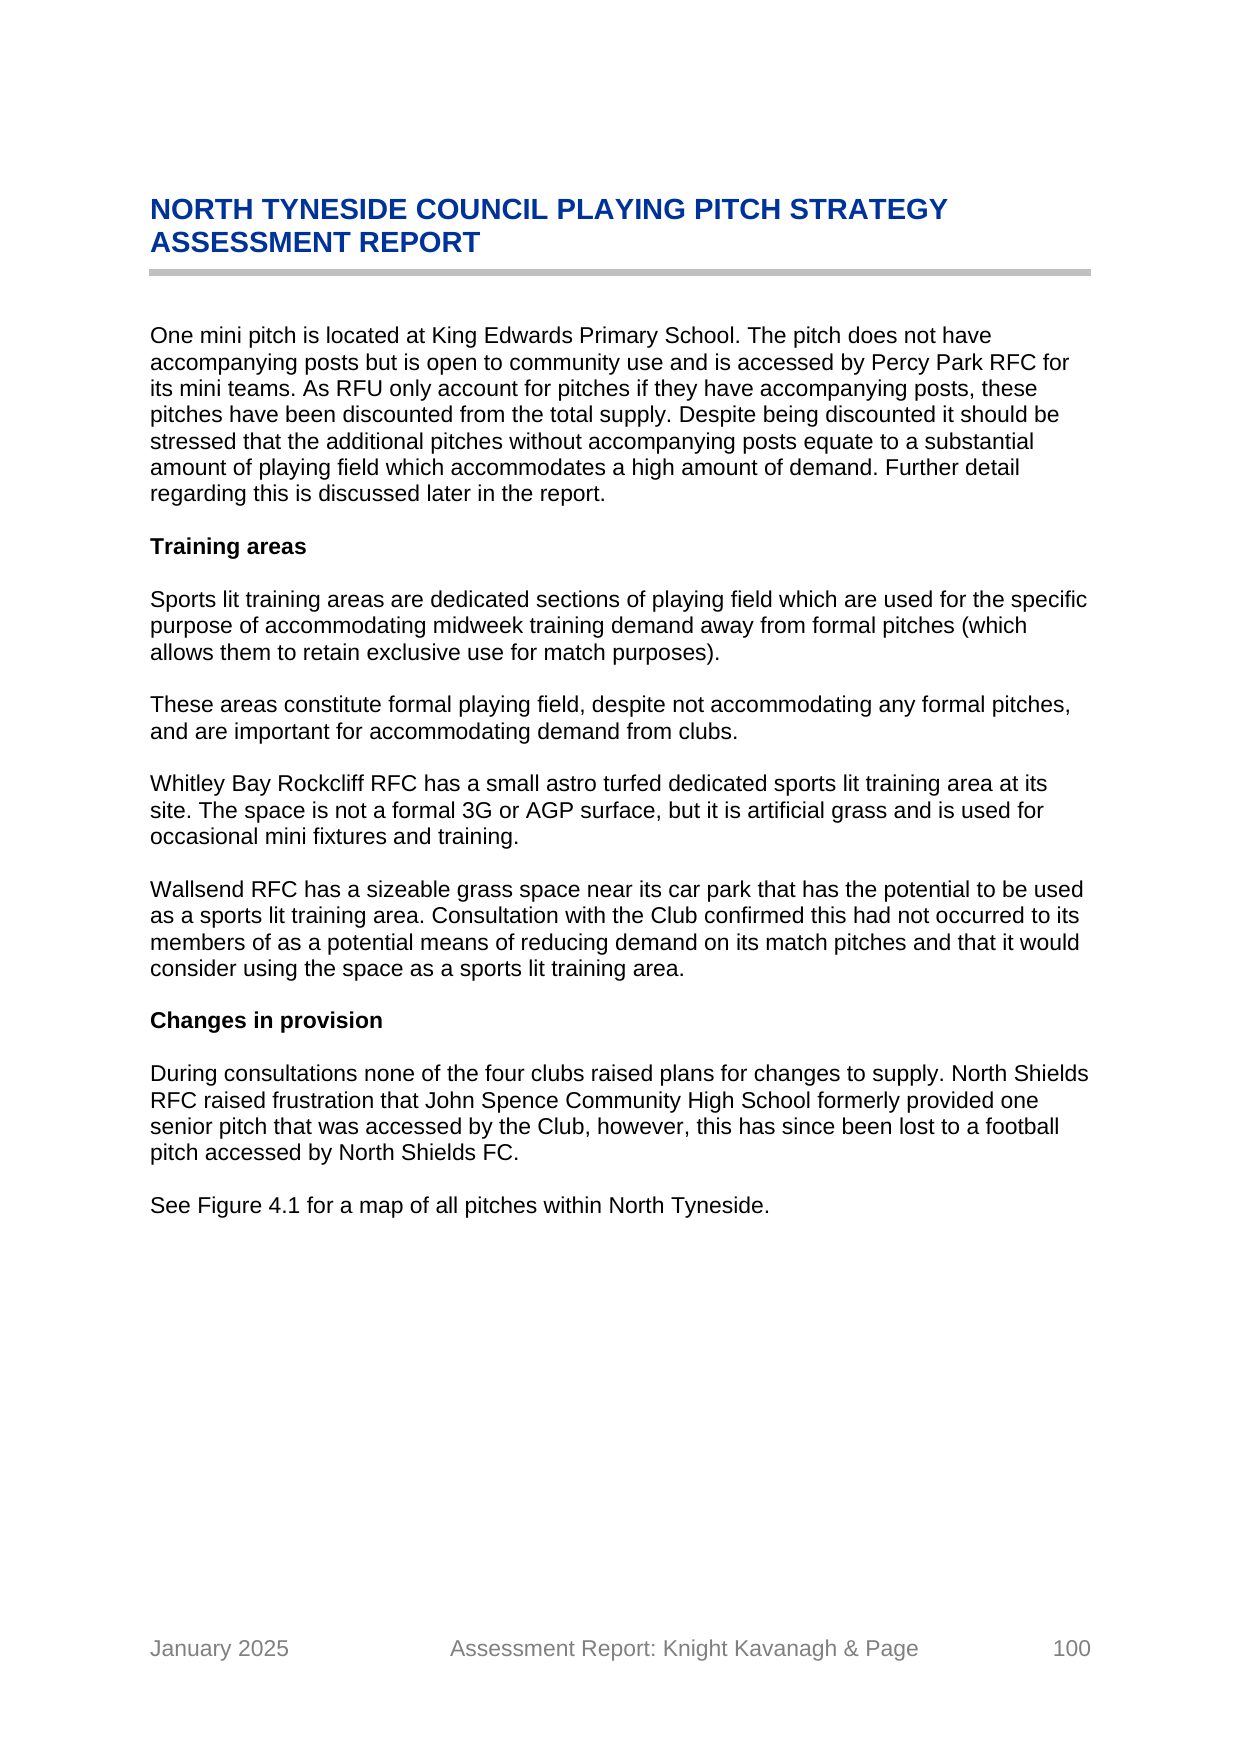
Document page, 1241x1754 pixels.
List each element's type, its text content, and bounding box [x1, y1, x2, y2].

text These areas constitute formal playing field, despite not accommodating any formal pitches, and are important for accommodating demand from clubs. [150, 691, 1091, 744]
text Whitley Bay Rockcliff RFC has a small astro turfed dedicated sports lit training area at its site. The space is not a formal 3G or AGP surface, but it is artificial grass and is used for occasional mini fixtures and training. [150, 770, 1091, 849]
text See Figure 4.1 for a map of all pitches within North Tyneside. [150, 1192, 1091, 1218]
text During consultations none of the four clubs raised plans for changes to supply. North Shields RFC raised frustration that John Spence Community High School formerly provided one senior pitch that was accessed by the Club, however, this has since been lost to a football pitch accessed by North Shields FC. [150, 1060, 1091, 1166]
text Changes in provision [150, 1007, 1091, 1034]
text Wallsend RFC has a sizeable grass space near its car park that has the potential to be used as a sports lit training area. Consultation with the Club confirmed this had not occurred to its members of as a potential means of reducing demand on its match pitches and that it would consider using the space as a sports lit training area. [150, 876, 1091, 981]
text One mini pitch is located at King Edwards Primary School. The pitch does not have accompanying posts but is open to community use and is accessed by Percy Park RFC for its mini teams. As RFU only account for pitches if they have accompanying posts, these pitches have been discounted from the total supply. Despite being discounted it should be stressed that the additional pitches without accompanying posts equate to a substantial amount of playing field which accommodates a high amount of demand. Further detail regarding this is discussed later in the report. [150, 322, 1091, 507]
text Sports lit training areas are dedicated sections of playing field which are used for the specific purpose of accommodating midweek training demand away from formal pitches (which allows them to retain exclusive use for match purposes). [150, 586, 1091, 665]
text Training areas [150, 533, 1091, 559]
